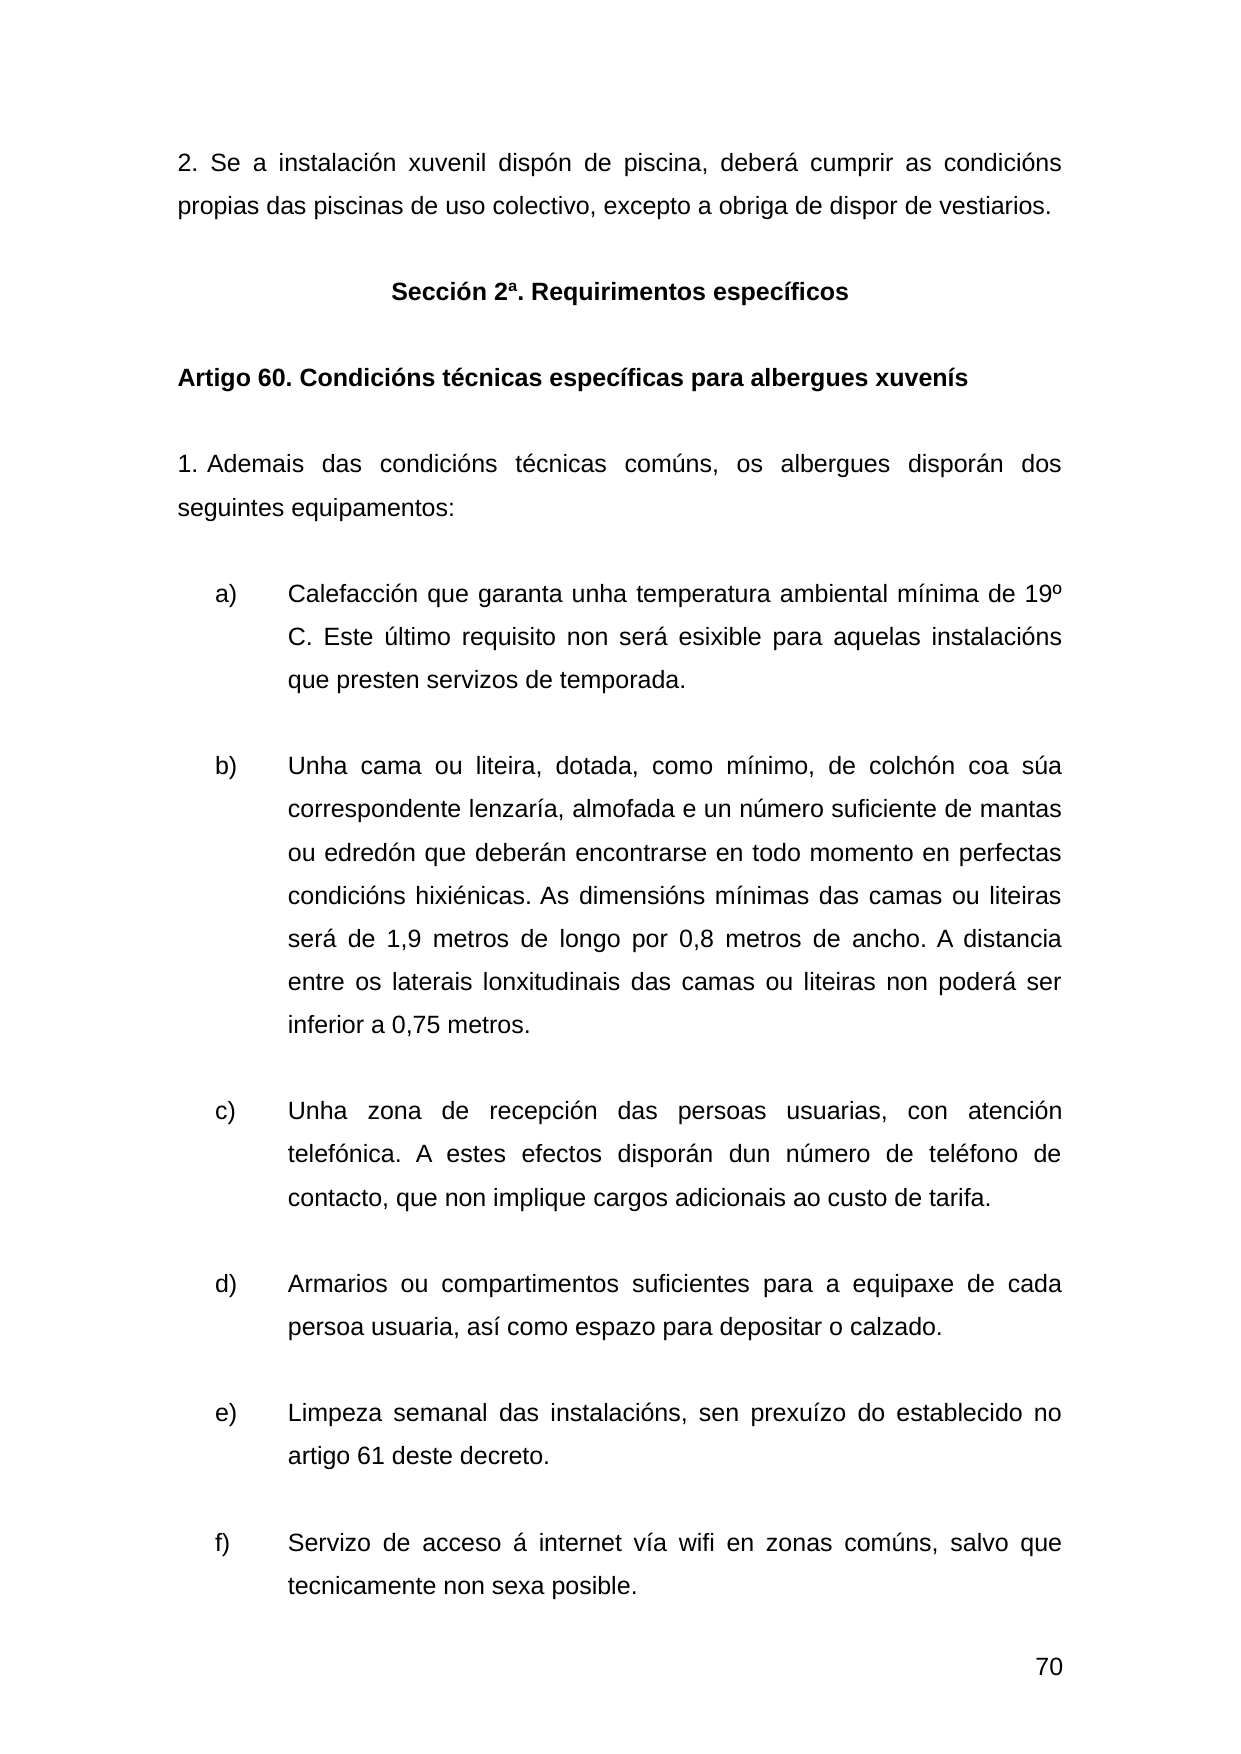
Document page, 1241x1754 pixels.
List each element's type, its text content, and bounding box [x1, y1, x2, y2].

list Limpeza semanal das instalacións, sen prexuízo do establecido no artigo 61 deste decreto. [215, 1398, 1063, 1470]
text 1. Ademais das condicións técnicas comúns, os albergues disporán dos seguintes equipamentos: [177, 449, 1063, 521]
list Unha cama ou liteira, dotada, como mínimo, de colchón coa súa correspondente lenzaría, almofada e un número suficiente de mantas ou edredón que deberán encontrarse en todo momento en perfectas condicións hixiénicas. As dimensións mínimas das camas ou liteiras será de 1,9 metros de longo por 0,8 metros de ancho. A distancia entre os laterais lonxitudinais das camas ou liteiras non poderá ser inferior a 0,75 metros. [215, 751, 1063, 1039]
text 2. Se a instalación xuvenil dispón de piscina, deberá cumprir as condicións propias das piscinas de uso colectivo, excepto a obriga de dispor de vestiarios. [177, 148, 1063, 219]
subtitle Sección 2ª. Requirimentos específicos [177, 277, 1063, 306]
subtitle Artigo 60. Condicións técnicas específicas para albergues xuvenís [177, 363, 1063, 392]
list Servizo de acceso á internet vía wifi en zonas comúns, salvo que tecnicamente non sexa posible. [215, 1528, 1063, 1599]
list Armarios ou compartimentos suficientes para a equipaxe de cada persoa usuaria, así como espazo para depositar o calzado. [215, 1269, 1063, 1341]
list Calefacción que garanta unha temperatura ambiental mínima de 19º C. Este último requisito non será esixible para aquelas instalacións que presten servizos de temporada. [215, 579, 1063, 694]
list Unha zona de recepción das persoas usuarias, con atención telefónica. A estes efectos disporán dun número de teléfono de contacto, que non implique cargos adicionais ao custo de tarifa. [215, 1096, 1063, 1211]
